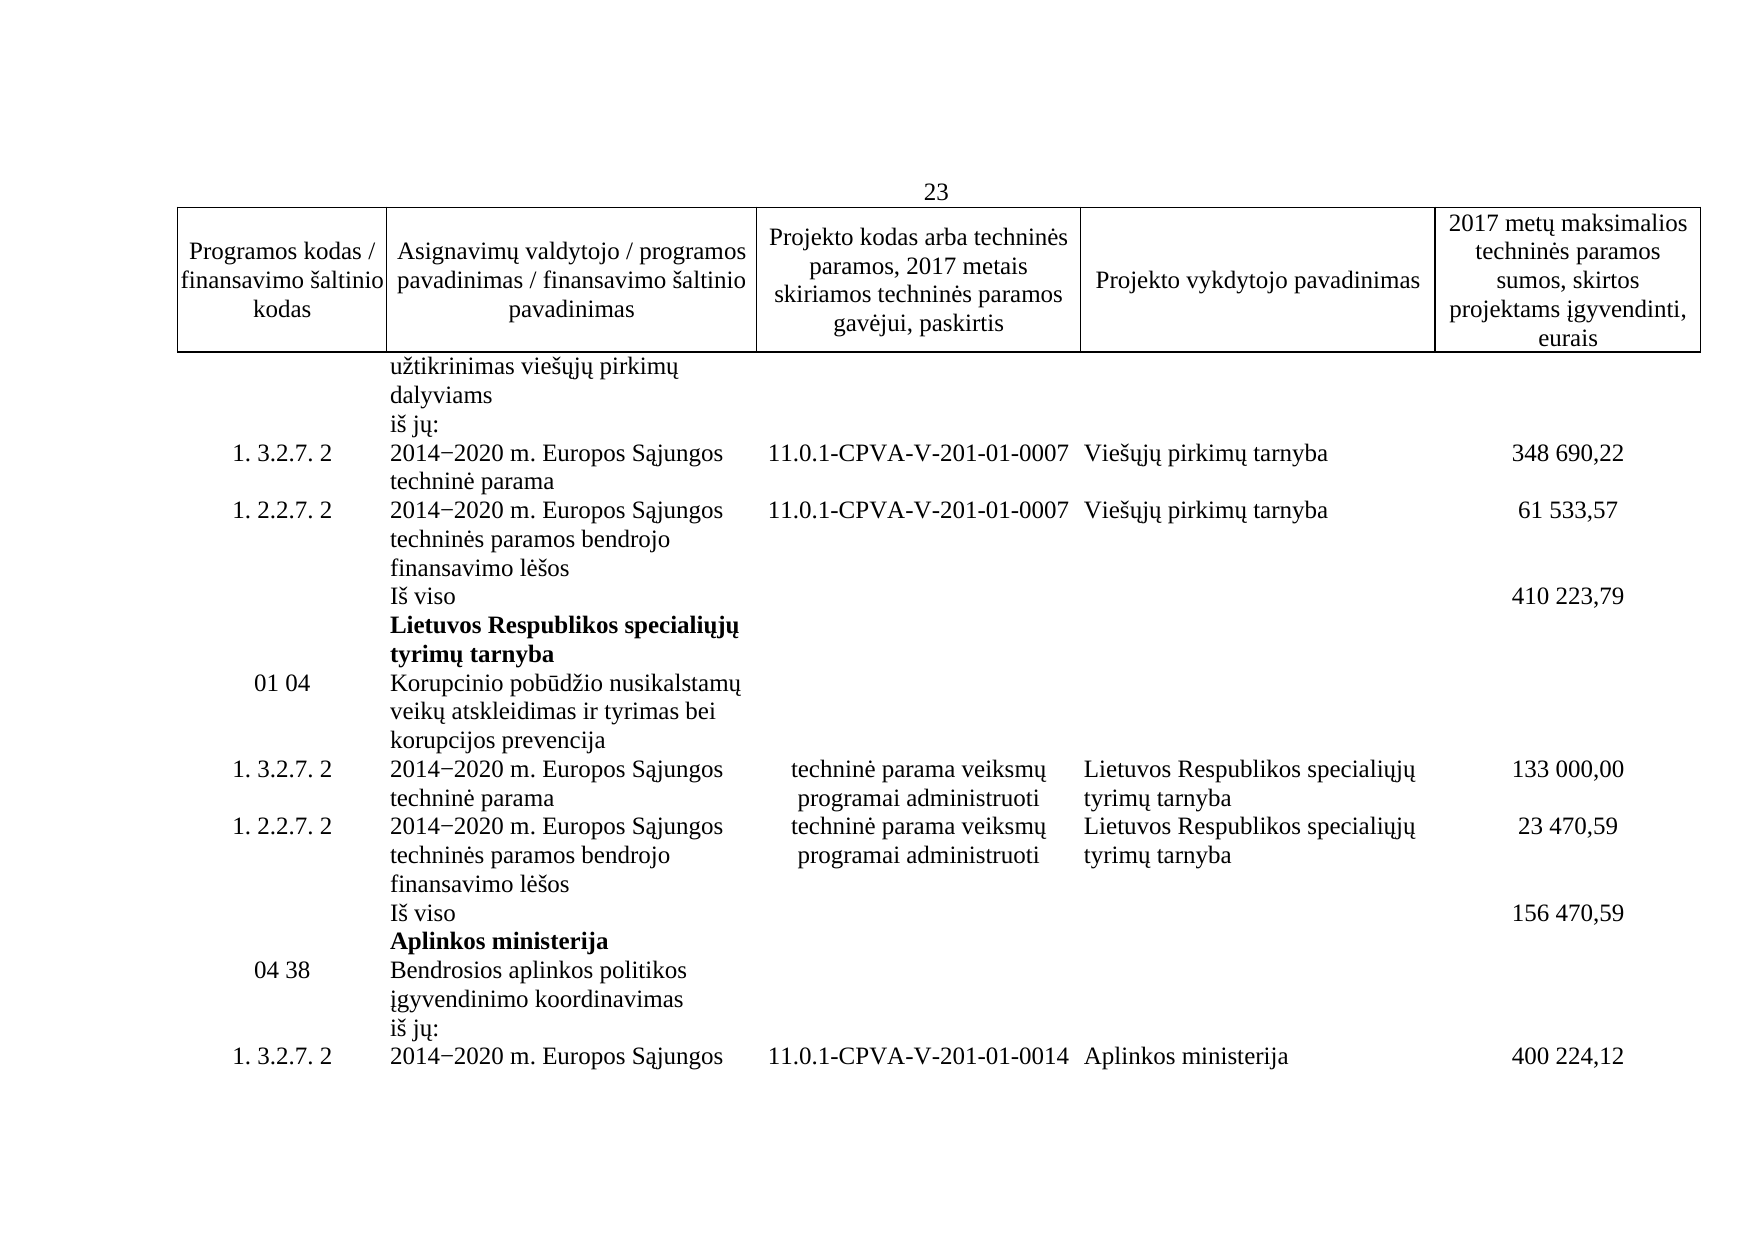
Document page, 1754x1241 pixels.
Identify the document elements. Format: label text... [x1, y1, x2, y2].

table_cell 04 38 [177, 955, 387, 1013]
table_cell iš jų: [387, 409, 756, 438]
table_cell Viešųjų pirkimų tarnyba [1081, 495, 1435, 581]
table_cell 133 000,00 [1435, 754, 1701, 811]
table_cell [177, 353, 387, 409]
table_cell 2014−2020 m. Europos Sąjungos techninės paramos bendrojo finansavimo lėšos [387, 495, 756, 581]
table_cell 1. 3.2.7. 2 [177, 1041, 387, 1070]
table_cell iš jų: [387, 1013, 756, 1041]
table_cell techninė parama veiksmų programai administruoti [756, 754, 1081, 811]
table_cell [756, 898, 1081, 926]
table_cell 1. 2.2.7. 2 [177, 495, 387, 581]
table_cell 1. 3.2.7. 2 [177, 754, 387, 811]
table_cell [1081, 409, 1435, 438]
table_cell Aplinkos ministerija [387, 926, 756, 955]
table_cell Iš viso [387, 581, 756, 610]
table_cell [1081, 1013, 1435, 1041]
table_cell 2014−2020 m. Europos Sąjungos techninės paramos bendrojo finansavimo lėšos [387, 811, 756, 898]
table_cell [1435, 955, 1701, 1013]
table_cell [1435, 610, 1701, 668]
table_cell [1081, 581, 1435, 610]
table_cell Lietuvos Respublikos specialiųjų tyrimų tarnyba [1081, 811, 1435, 898]
table_cell [177, 409, 387, 438]
table_header Projekto kodas arba techninės paramos, 2017 metais skiriamos techninės paramos gavėjui, paskirtis [757, 208, 1080, 351]
table_cell 61 533,57 [1435, 495, 1701, 581]
table_cell [756, 668, 1081, 754]
table_cell [1081, 926, 1435, 955]
table_cell [177, 898, 387, 926]
table_cell techninė parama veiksmų programai administruoti [756, 811, 1081, 898]
table_cell [756, 353, 1081, 409]
table_cell [1081, 898, 1435, 926]
table_cell [1435, 668, 1701, 754]
table_cell 348 690,22 [1435, 438, 1701, 495]
table_cell Viešųjų pirkimų tarnyba [1081, 438, 1435, 495]
table_cell 1. 3.2.7. 2 [177, 438, 387, 495]
table_cell Aplinkos ministerija [1081, 1041, 1435, 1070]
table_cell [1081, 610, 1435, 668]
table_cell [756, 955, 1081, 1013]
table_cell 23 470,59 [1435, 811, 1701, 898]
table_cell [177, 610, 387, 668]
table_cell 400 224,12 [1435, 1041, 1701, 1070]
table_header Projekto vykdytojo pavadinimas [1081, 208, 1434, 351]
table_cell [1081, 955, 1435, 1013]
table_cell 2014−2020 m. Europos Sąjungos techninė parama [387, 754, 756, 811]
table_cell [1435, 353, 1701, 409]
table_cell 2014−2020 m. Europos Sąjungos [387, 1041, 756, 1070]
table_cell [1081, 353, 1435, 409]
table_cell Lietuvos Respublikos specialiųjų tyrimų tarnyba [387, 610, 756, 668]
table_cell [177, 1013, 387, 1041]
table_cell 410 223,79 [1435, 581, 1701, 610]
table_cell [756, 926, 1081, 955]
table_cell Lietuvos Respublikos specialiųjų tyrimų tarnyba [1081, 754, 1435, 811]
table_header Asignavimų valdytojo / programos pavadinimas / finansavimo šaltinio pavadinimas [387, 208, 756, 351]
table_cell [756, 610, 1081, 668]
table_cell Korupcinio pobūdžio nusikalstamų veikų atskleidimas ir tyrimas bei korupcijos prevencija [387, 668, 756, 754]
table_cell Iš viso [387, 898, 756, 926]
table_cell Bendrosios aplinkos politikos įgyvendinimo koordinavimas [387, 955, 756, 1013]
table_cell [1435, 926, 1701, 955]
table_cell [177, 926, 387, 955]
table_cell [1435, 1013, 1701, 1041]
table_cell 11.0.1-CPVA-V-201-01-0007 [756, 438, 1081, 495]
table_cell 01 04 [177, 668, 387, 754]
table_cell [1081, 668, 1435, 754]
table_header 2017 metų maksimalios techninės paramos sumos, skirtos projektams įgyvendinti, eurais [1436, 208, 1700, 351]
table_cell [1435, 409, 1701, 438]
table_cell 11.0.1-CPVA-V-201-01-0007 [756, 495, 1081, 581]
table_cell užtikrinimas viešųjų pirkimų dalyviams [387, 353, 756, 409]
table_cell 1. 2.2.7. 2 [177, 811, 387, 898]
table_cell [756, 409, 1081, 438]
table_cell [756, 1013, 1081, 1041]
table_cell 11.0.1-CPVA-V-201-01-0014 [756, 1041, 1081, 1070]
table_cell [756, 581, 1081, 610]
table_cell 2014−2020 m. Europos Sąjungos techninė parama [387, 438, 756, 495]
table_header Programos kodas / finansavimo šaltinio kodas [178, 208, 386, 351]
table_cell [177, 581, 387, 610]
table_cell 156 470,59 [1435, 898, 1701, 926]
